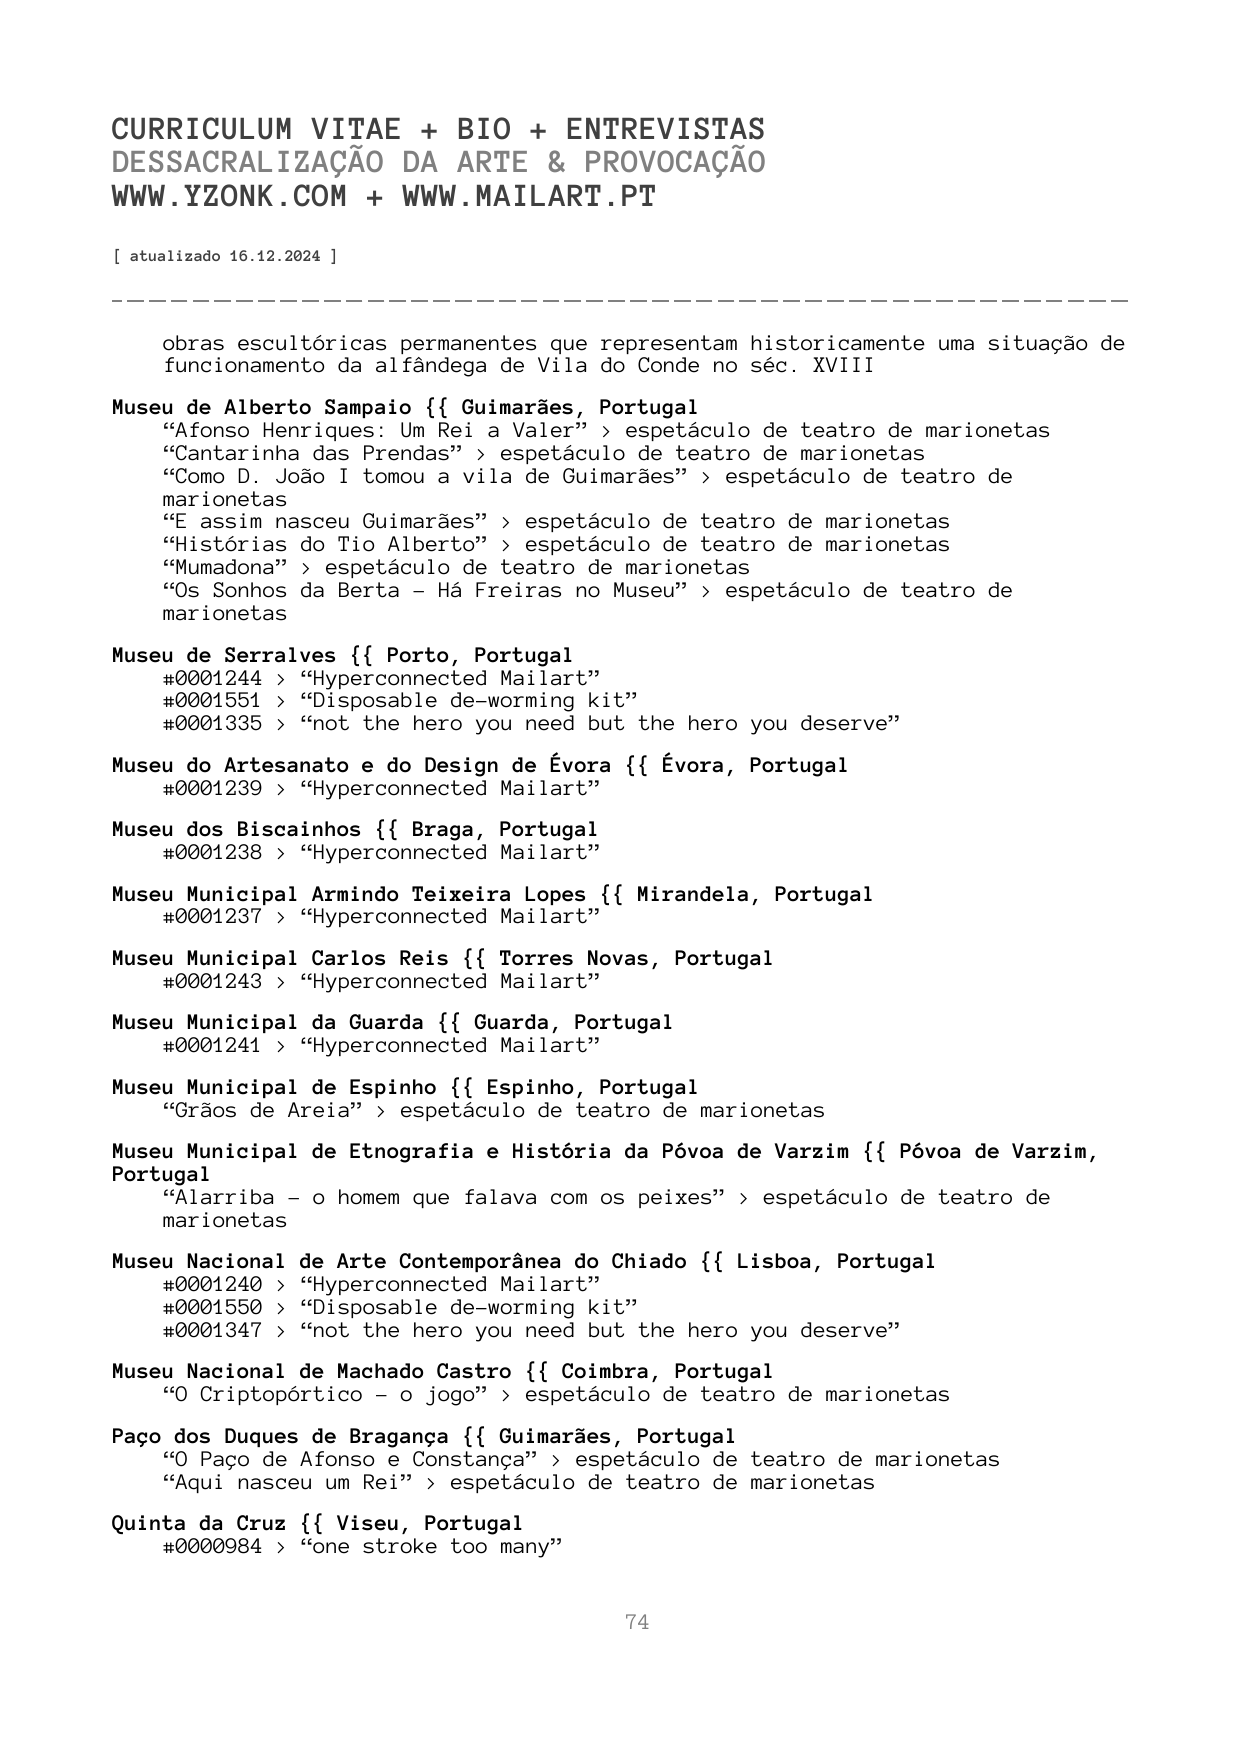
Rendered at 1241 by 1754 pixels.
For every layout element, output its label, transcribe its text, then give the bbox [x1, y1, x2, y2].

list “Histórias do Tio Alberto” > espetáculo de teatro de marionetas [163, 533, 1128, 556]
list “Alarriba – o homem que falava com os peixes” > espetáculo de teatro de marionetas [163, 1186, 1128, 1231]
list “Cantarinha das Prendas” > espetáculo de teatro de marionetas [163, 441, 1128, 464]
subtitle Museu Municipal de Etnografia e História da Póvoa de Varzim {{ Póvoa de Varzim, Portugal [112, 1140, 1128, 1186]
list #0001347 > “not the hero you need but the hero you deserve” [163, 1319, 1128, 1342]
subtitle Museu Municipal Carlos Reis {{ Torres Novas, Portugal [112, 947, 1128, 969]
list #0001550 > “Disposable de-worming kit” [163, 1296, 1128, 1319]
subtitle Museu Nacional de Machado Castro {{ Coimbra, Portugal [112, 1360, 1128, 1383]
list #0001240 > “Hyperconnected Mailart” [163, 1273, 1128, 1296]
list #0001244 > “Hyperconnected Mailart” [163, 666, 1128, 689]
subtitle Museu de Alberto Sampaio {{ Guimarães, Portugal [112, 396, 1128, 418]
subtitle Quinta da Cruz {{ Viseu, Portugal [112, 1512, 1128, 1535]
list #0001239 > “Hyperconnected Mailart” [163, 776, 1128, 799]
list #0001243 > “Hyperconnected Mailart” [163, 969, 1128, 992]
list obras escultóricas permanentes que representam historicamente uma situação de funcionamento da alfândega de Vila do Conde no séc. XVIII [163, 331, 1128, 377]
list #0001238 > “Hyperconnected Mailart” [163, 841, 1128, 864]
list “Mumadona” > espetáculo de teatro de marionetas [163, 556, 1128, 579]
list “Afonso Henriques: Um Rei a Valer” > espetáculo de teatro de marionetas [163, 418, 1128, 441]
list “Como D. João I tomou a vila de Guimarães” > espetáculo de teatro de marionetas [163, 464, 1128, 510]
list #0001241 > “Hyperconnected Mailart” [163, 1034, 1128, 1057]
subtitle Museu Municipal da Guarda {{ Guarda, Portugal [112, 1011, 1128, 1034]
list “E assim nasceu Guimarães” > espetáculo de teatro de marionetas [163, 510, 1128, 533]
list #0001335 > “not the hero you need but the hero you deserve” [163, 712, 1128, 735]
list “Grãos de Areia” > espetáculo de teatro de marionetas [163, 1098, 1128, 1121]
list “O Paço de Afonso e Constança” > espetáculo de teatro de marionetas [163, 1447, 1128, 1470]
list #0001237 > “Hyperconnected Mailart” [163, 905, 1128, 928]
subtitle Museu de Serralves {{ Porto, Portugal [112, 643, 1128, 666]
subtitle Museu Nacional de Arte Contemporânea do Chiado {{ Lisboa, Portugal [112, 1250, 1128, 1273]
list “Os Sonhos da Berta – Há Freiras no Museu” > espetáculo de teatro de marionetas [163, 579, 1128, 625]
list “Aqui nasceu um Rei” > espetáculo de teatro de marionetas [163, 1470, 1128, 1493]
subtitle Museu Municipal Armindo Teixeira Lopes {{ Mirandela, Portugal [112, 882, 1128, 905]
list “O Criptopórtico – o jogo” > espetáculo de teatro de marionetas [163, 1383, 1128, 1406]
list #0000984 > “one stroke too many” [163, 1535, 1128, 1558]
subtitle Paço dos Duques de Bragança {{ Guimarães, Portugal [112, 1424, 1128, 1447]
subtitle Museu Municipal de Espinho {{ Espinho, Portugal [112, 1075, 1128, 1098]
subtitle Museu do Artesanato e do Design de Évora {{ Évora, Portugal [112, 753, 1128, 776]
list #0001551 > “Disposable de-worming kit” [163, 689, 1128, 712]
subtitle Museu dos Biscainhos {{ Braga, Portugal [112, 818, 1128, 841]
